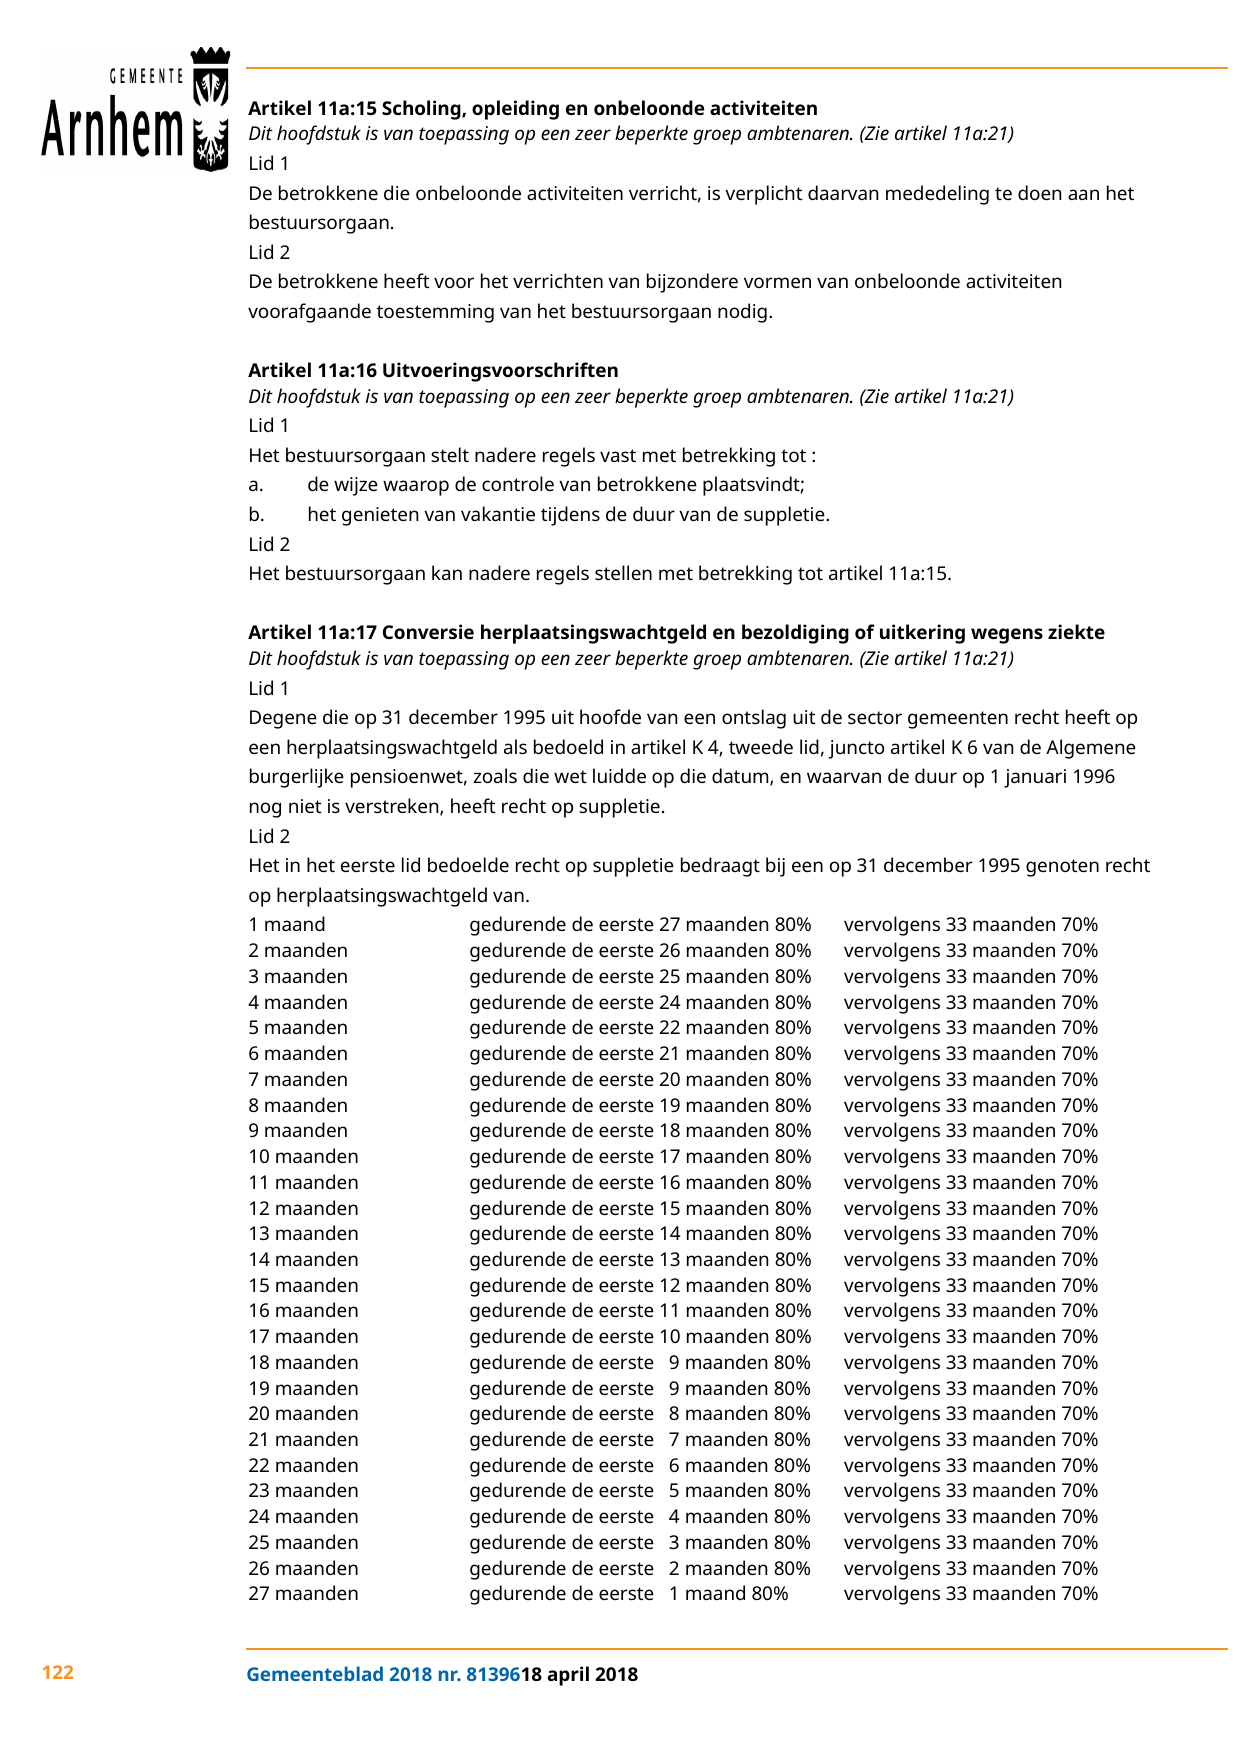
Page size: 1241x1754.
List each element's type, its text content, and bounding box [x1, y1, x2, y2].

table_cell vervolgens 33 maanden 70% [844, 1066, 1152, 1092]
table_cell 13 maanden [248, 1220, 469, 1246]
text Dit hoofdstuk is van toepassing op een zeer beperkte groep ambtenaren. (Zie artikel 11a:21) [248, 645, 1152, 671]
table_cell 20 maanden [248, 1401, 469, 1426]
list het genieten van vakantie tijdens de duur van de suppletie. [248, 501, 1152, 527]
table_cell vervolgens 33 maanden 70% [844, 1298, 1152, 1323]
table_cell 26 maanden [248, 1555, 469, 1581]
table_header gedurende de eerste 27 maanden 80% [469, 912, 844, 937]
table_cell vervolgens 33 maanden 70% [844, 1040, 1152, 1066]
table_cell vervolgens 33 maanden 70% [844, 1323, 1152, 1349]
table_cell 19 maanden [248, 1375, 469, 1401]
table_cell vervolgens 33 maanden 70% [844, 1143, 1152, 1169]
table_cell gedurende de eerste 14 maanden 80% [469, 1220, 844, 1246]
table_cell gedurende de eerste 7 maanden 80% [469, 1426, 844, 1452]
text Dit hoofdstuk is van toepassing op een zeer beperkte groep ambtenaren. (Zie artikel 11a:21) [248, 383, 1152, 409]
table_cell 5 maanden [248, 1015, 469, 1040]
table_cell 8 maanden [248, 1092, 469, 1117]
table_cell vervolgens 33 maanden 70% [844, 1504, 1152, 1529]
table_cell 16 maanden [248, 1298, 469, 1323]
table_cell 2 maanden [248, 938, 469, 963]
table_cell vervolgens 33 maanden 70% [844, 1092, 1152, 1117]
table_cell vervolgens 33 maanden 70% [844, 1375, 1152, 1401]
table_cell 14 maanden [248, 1246, 469, 1272]
table_cell gedurende de eerste 3 maanden 80% [469, 1529, 844, 1555]
table_cell vervolgens 33 maanden 70% [844, 1529, 1152, 1555]
table_cell gedurende de eerste 24 maanden 80% [469, 989, 844, 1014]
table_cell vervolgens 33 maanden 70% [844, 989, 1152, 1014]
text Lid 1 [248, 675, 1152, 701]
table_cell gedurende de eerste 2 maanden 80% [469, 1555, 844, 1581]
table_cell vervolgens 33 maanden 70% [844, 1555, 1152, 1581]
table_cell vervolgens 33 maanden 70% [844, 1452, 1152, 1478]
table_cell gedurende de eerste 13 maanden 80% [469, 1246, 844, 1272]
table_cell vervolgens 33 maanden 70% [844, 1401, 1152, 1426]
text Het bestuursorgaan kan nadere regels stellen met betrekking tot artikel 11a:15. [248, 560, 1152, 586]
table_header 1 maand [248, 912, 469, 937]
table_cell vervolgens 33 maanden 70% [844, 1272, 1152, 1298]
table_cell 7 maanden [248, 1066, 469, 1092]
table_cell 3 maanden [248, 963, 469, 989]
table_cell vervolgens 33 maanden 70% [844, 1426, 1152, 1452]
table_cell gedurende de eerste 18 maanden 80% [469, 1118, 844, 1143]
text De betrokkene die onbeloonde activiteiten verricht, is verplicht daarvan mededeling te doen aan het bestuursorgaan. [248, 180, 1152, 235]
table_cell gedurende de eerste 16 maanden 80% [469, 1169, 844, 1195]
table_cell gedurende de eerste 12 maanden 80% [469, 1272, 844, 1298]
table_cell 10 maanden [248, 1143, 469, 1169]
table_cell vervolgens 33 maanden 70% [844, 1118, 1152, 1143]
table_cell 23 maanden [248, 1478, 469, 1503]
table_cell gedurende de eerste 8 maanden 80% [469, 1401, 844, 1426]
text Het in het eerste lid bedoelde recht op suppletie bedraagt bij een op 31 december 1995 genoten recht op herplaatsingswachtgeld van. [248, 852, 1152, 908]
table_cell gedurende de eerste 25 maanden 80% [469, 963, 844, 989]
table_cell vervolgens 33 maanden 70% [844, 1015, 1152, 1040]
table_header vervolgens 33 maanden 70% [844, 912, 1152, 937]
table_cell vervolgens 33 maanden 70% [844, 1169, 1152, 1195]
table_cell gedurende de eerste 9 maanden 80% [469, 1375, 844, 1401]
text Degene die op 31 december 1995 uit hoofde van een ontslag uit de sector gemeenten recht heeft op een herplaatsingswachtgeld als bedoeld in artikel K 4, tweede lid, juncto artikel K 6 van de Algemene burgerlijke pensioenwet, zoals die wet luidde op die datum, en waarvan de duur op 1 januari 1996 nog niet is verstreken, heeft recht op suppletie. [248, 704, 1152, 819]
table_cell 27 maanden [248, 1581, 469, 1606]
text Lid 2 [248, 531, 1152, 557]
table_cell gedurende de eerste 10 maanden 80% [469, 1323, 844, 1349]
table_cell 6 maanden [248, 1040, 469, 1066]
table_cell gedurende de eerste 6 maanden 80% [469, 1452, 844, 1478]
table_cell gedurende de eerste 19 maanden 80% [469, 1092, 844, 1117]
table_cell vervolgens 33 maanden 70% [844, 1220, 1152, 1246]
text Lid 2 [248, 823, 1152, 848]
text Artikel 11a:16 Uitvoeringsvoorschriften [248, 357, 1152, 383]
table_cell gedurende de eerste 20 maanden 80% [469, 1066, 844, 1092]
table_cell 21 maanden [248, 1426, 469, 1452]
table_cell vervolgens 33 maanden 70% [844, 938, 1152, 963]
table_cell gedurende de eerste 4 maanden 80% [469, 1504, 844, 1529]
table_cell vervolgens 33 maanden 70% [844, 1349, 1152, 1375]
table_cell gedurende de eerste 22 maanden 80% [469, 1015, 844, 1040]
picture [41, 47, 231, 172]
table_cell 18 maanden [248, 1349, 469, 1375]
table_cell 17 maanden [248, 1323, 469, 1349]
table_cell 4 maanden [248, 989, 469, 1014]
table_cell 12 maanden [248, 1195, 469, 1220]
table_cell vervolgens 33 maanden 70% [844, 963, 1152, 989]
text Lid 1 [248, 150, 1152, 176]
table_cell 25 maanden [248, 1529, 469, 1555]
text Dit hoofdstuk is van toepassing op een zeer beperkte groep ambtenaren. (Zie artikel 11a:21) [248, 121, 1152, 146]
text De betrokkene heeft voor het verrichten van bijzondere vormen van onbeloonde activiteiten voorafgaande toestemming van het bestuursorgaan nodig. [248, 268, 1152, 324]
text Artikel 11a:15 Scholing, opleiding en onbeloonde activiteiten [248, 95, 1152, 121]
text Lid 2 [248, 239, 1152, 264]
table_cell 15 maanden [248, 1272, 469, 1298]
text Het bestuursorgaan stelt nadere regels vast met betrekking tot : [248, 442, 1152, 468]
list de wijze waarop de controle van betrokkene plaatsvindt; [248, 472, 1152, 497]
table_cell gedurende de eerste 11 maanden 80% [469, 1298, 844, 1323]
table_cell gedurende de eerste 15 maanden 80% [469, 1195, 844, 1220]
table_cell gedurende de eerste 17 maanden 80% [469, 1143, 844, 1169]
table_cell gedurende de eerste 21 maanden 80% [469, 1040, 844, 1066]
table_cell gedurende de eerste 9 maanden 80% [469, 1349, 844, 1375]
table_cell 9 maanden [248, 1118, 469, 1143]
text Artikel 11a:17 Conversie herplaatsingswachtgeld en bezoldiging of uitkering wegens ziekte [248, 619, 1152, 645]
text Lid 1 [248, 412, 1152, 438]
table_cell vervolgens 33 maanden 70% [844, 1478, 1152, 1503]
table_cell gedurende de eerste 1 maand 80% [469, 1581, 844, 1606]
table_cell 11 maanden [248, 1169, 469, 1195]
table_cell gedurende de eerste 5 maanden 80% [469, 1478, 844, 1503]
table_cell gedurende de eerste 26 maanden 80% [469, 938, 844, 963]
table_cell vervolgens 33 maanden 70% [844, 1246, 1152, 1272]
table_cell 22 maanden [248, 1452, 469, 1478]
table_cell vervolgens 33 maanden 70% [844, 1581, 1152, 1606]
table_cell vervolgens 33 maanden 70% [844, 1195, 1152, 1220]
table_cell 24 maanden [248, 1504, 469, 1529]
